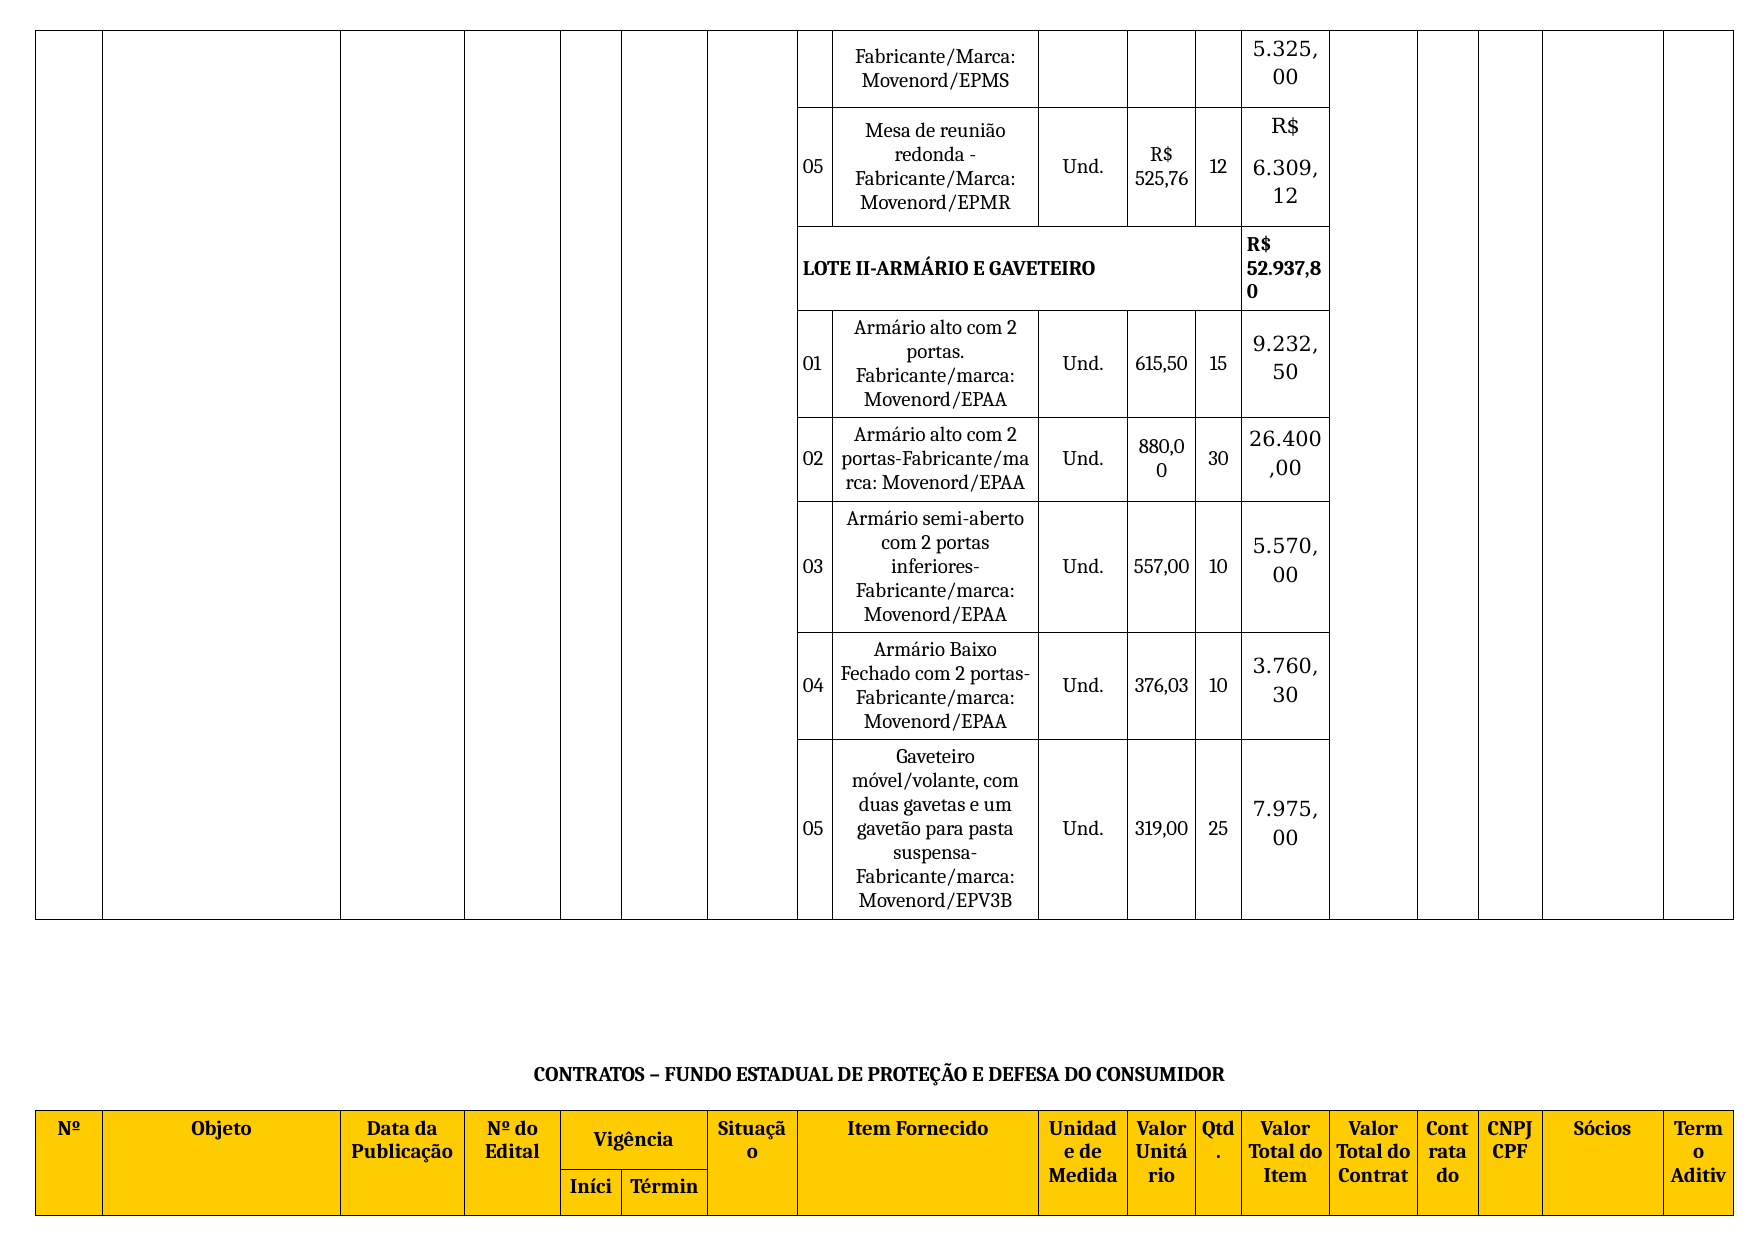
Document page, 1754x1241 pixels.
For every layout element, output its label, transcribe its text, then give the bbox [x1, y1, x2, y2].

table_header CNPJ CPF [1479, 1111, 1542, 1215]
table_header Nº [36, 1111, 102, 1215]
table_cell [708, 31, 797, 919]
table_header Data da Publicação [341, 1111, 464, 1215]
table_cell [798, 31, 832, 107]
table_cell [341, 31, 464, 919]
table_cell 04 [798, 633, 832, 739]
table_cell [1543, 31, 1663, 919]
table_header Valor Unitário [1128, 1111, 1195, 1215]
table_cell Und. [1039, 418, 1127, 501]
table_cell [1196, 31, 1241, 107]
table_header Valor Total do Contrato [1330, 1111, 1417, 1215]
table_cell [1039, 31, 1127, 107]
table_cell [103, 31, 340, 919]
table_header Valor Total do Item [1242, 1111, 1329, 1215]
table_cell Armário semi-aberto com 2 portas inferiores-Fabricante/marca: Movenord/EPAA [833, 502, 1038, 632]
table_cell 319,00 [1128, 740, 1195, 919]
table_cell Armário Baixo Fechado com 2 portas-Fabricante/marca: Movenord/EPAA [833, 633, 1038, 739]
table_header Qtd. [1196, 1111, 1241, 1215]
table_cell [465, 31, 560, 919]
table_cell [622, 31, 707, 919]
table_cell [1418, 31, 1478, 919]
table_cell 15 [1196, 311, 1241, 417]
table_header Nº do Edital [465, 1111, 560, 1215]
table_cell R$ 525,76 [1128, 108, 1195, 226]
table_cell 9.232,50 [1242, 311, 1329, 417]
table_cell [1479, 31, 1542, 919]
table_header Unidade de Medida [1039, 1111, 1127, 1215]
table_cell 01 [798, 311, 832, 417]
table_cell [1128, 31, 1195, 107]
table_cell 7.975,00 [1242, 740, 1329, 919]
table_cell Und. [1039, 633, 1127, 739]
table_header Situação [708, 1111, 797, 1215]
table_cell 05 [798, 740, 832, 919]
table_cell 30 [1196, 418, 1241, 501]
table_cell 10 [1196, 633, 1241, 739]
text CONTRATOS – FUNDO ESTADUAL DE PROTEÇÃO E DEFESA DO CONSUMIDOR [29, 1062, 1729, 1086]
table_cell Términ [622, 1170, 707, 1215]
table_cell 5.570,00 [1242, 502, 1329, 632]
table_cell 12 [1196, 108, 1241, 226]
table_cell [1664, 31, 1733, 919]
table_cell 25 [1196, 740, 1241, 919]
table_cell 3.760,30 [1242, 633, 1329, 739]
table_cell Armário alto com 2 portas. Fabricante/marca: Movenord/EPAA [833, 311, 1038, 417]
table_header Contratado [1418, 1111, 1478, 1215]
table_cell Armário alto com 2 portas-Fabricante/marca: Movenord/EPAA [833, 418, 1038, 501]
table_cell Und. [1039, 740, 1127, 919]
table_cell Gaveteiro móvel/volante, com duas gavetas e um gavetão para pasta suspensa-Fabricante/marca: Movenord/EPV3B [833, 740, 1038, 919]
table_cell R$ 6.309,12 [1242, 108, 1329, 226]
table_cell 5.325,00 [1242, 31, 1329, 107]
table_cell 557,00 [1128, 502, 1195, 632]
table_cell 26.400,00 [1242, 418, 1329, 501]
table_cell 880,00 [1128, 418, 1195, 501]
table_cell R$ 52.937,80 [1242, 227, 1329, 310]
table_cell LOTE II-ARMÁRIO E GAVETEIRO [798, 227, 1241, 310]
table_cell 615,50 [1128, 311, 1195, 417]
table_cell 10 [1196, 502, 1241, 632]
table_header Objeto [103, 1111, 340, 1215]
table_cell Iníci [561, 1170, 621, 1215]
table_cell 05 [798, 108, 832, 226]
table_cell [36, 31, 102, 919]
table_header Item Fornecido [798, 1111, 1038, 1215]
table_header Termo Aditivo [1664, 1111, 1733, 1215]
table_cell 376,03 [1128, 633, 1195, 739]
table_cell 02 [798, 418, 832, 501]
table_cell Und. [1039, 311, 1127, 417]
table_cell [561, 31, 621, 919]
table_header Vigência [561, 1111, 707, 1169]
table_cell Und. [1039, 502, 1127, 632]
table_header Sócios [1543, 1111, 1663, 1215]
table_cell Mesa de reunião redonda -Fabricante/Marca: Movenord/EPMR [833, 108, 1038, 226]
table_cell 03 [798, 502, 832, 632]
table_cell Und. [1039, 108, 1127, 226]
table_cell -Fabricante/Marca: Movenord/EPMS [833, 31, 1038, 107]
table_cell [1330, 31, 1417, 919]
